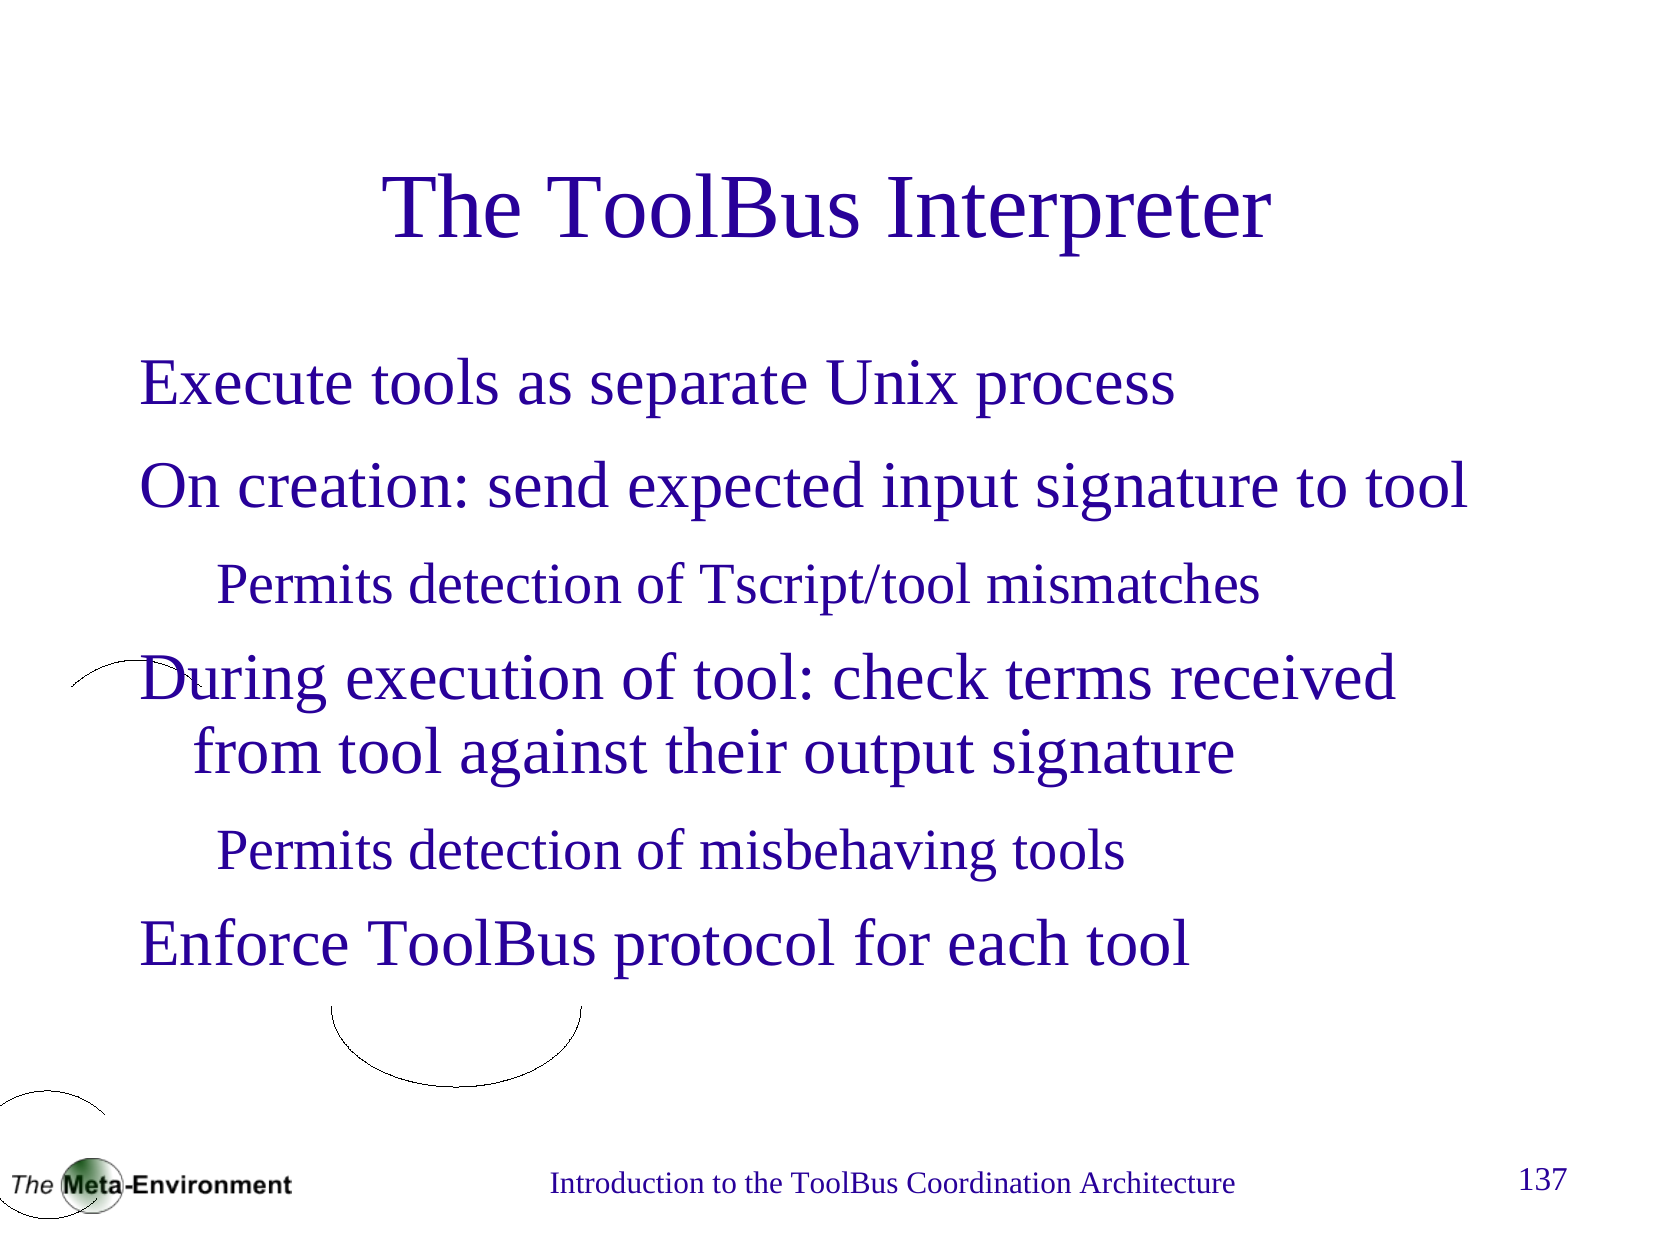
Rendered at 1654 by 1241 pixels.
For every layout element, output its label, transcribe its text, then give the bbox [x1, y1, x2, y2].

picture [12, 1158, 292, 1214]
title The ToolBus Interpreter [121, 102, 1534, 311]
list Execute tools as separate Unix process On creation: send expected input signature to tool Permits detection of Tscript/tool mismatches During execution of tool: check terms received from tool against their output signature Permits detection of misbehaving tools Enforce ToolBus protocol for each tool [121, 344, 1534, 1127]
